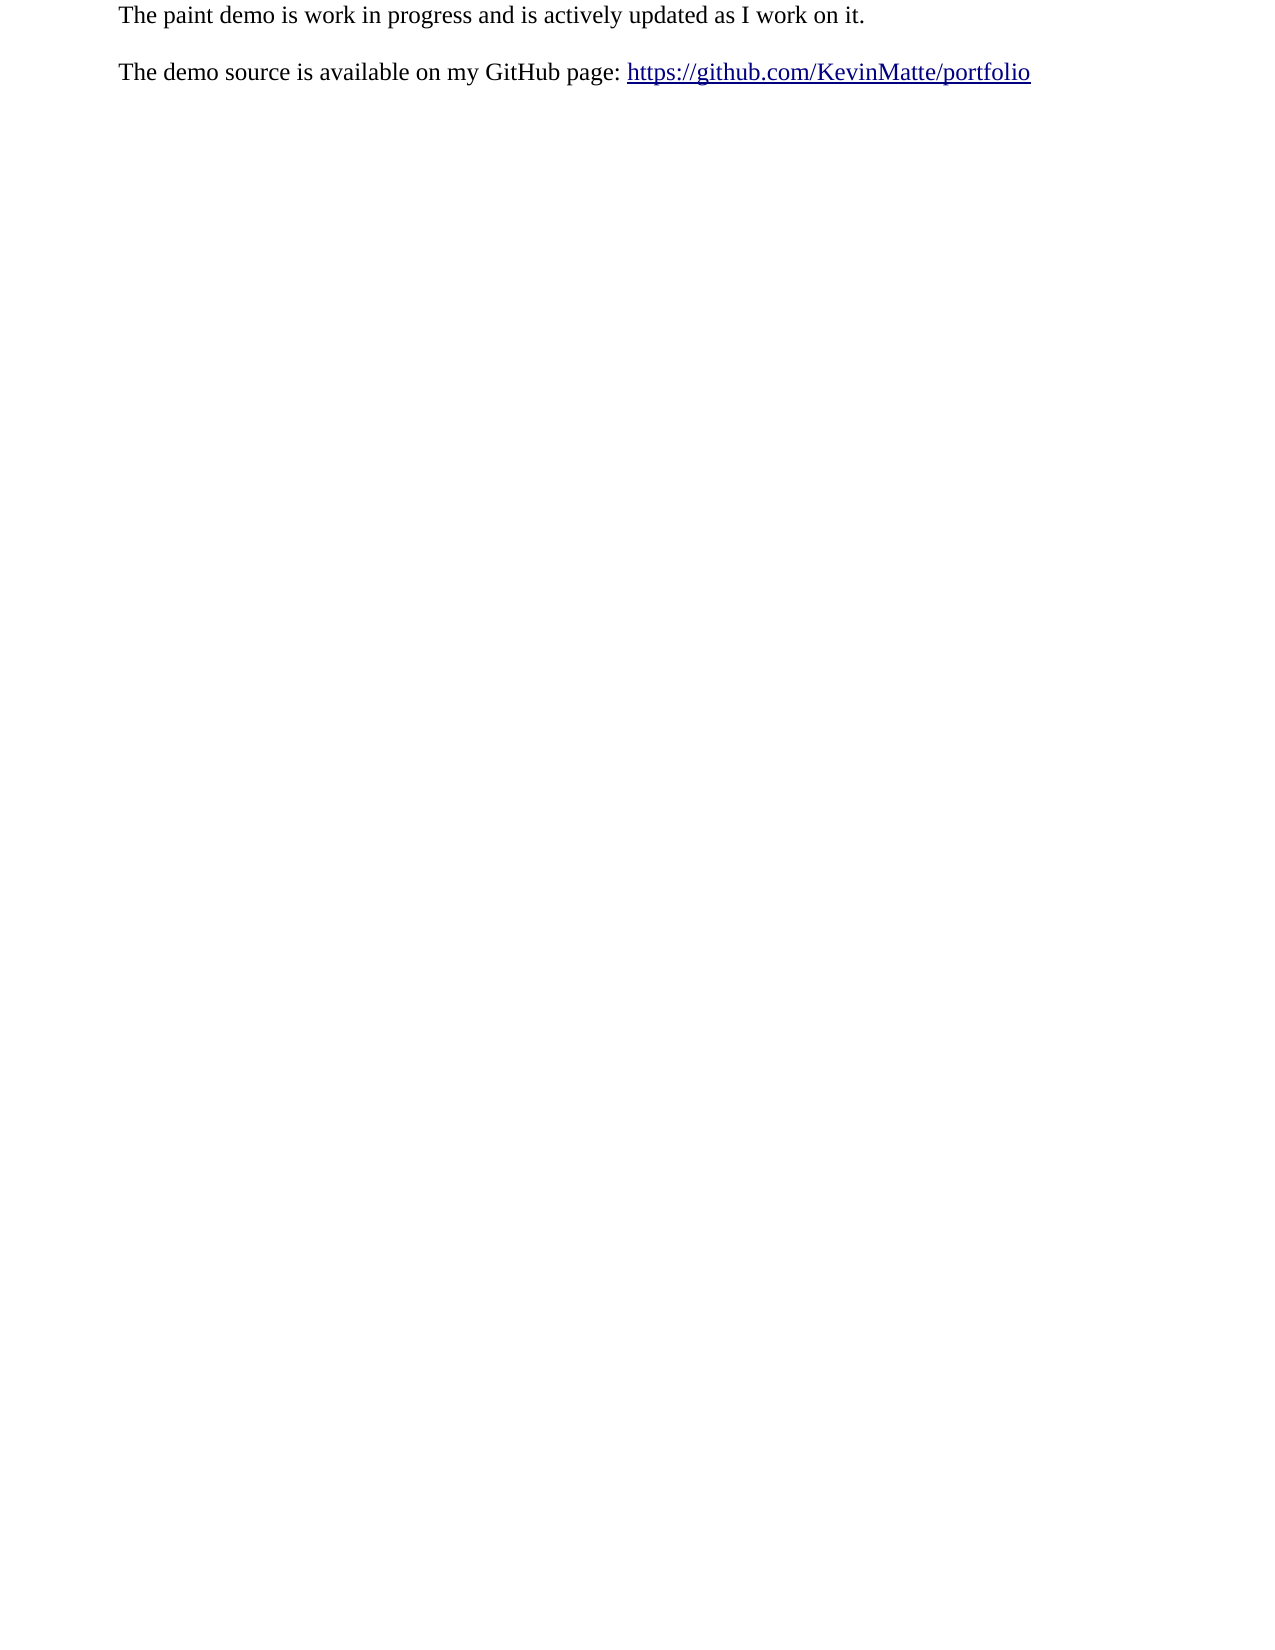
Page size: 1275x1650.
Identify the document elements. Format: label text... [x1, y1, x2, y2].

text The demo source is available on my GitHub page: https://github.com/KevinMatte/portfolio [118, 57, 1157, 86]
text The paint demo is work in progress and is actively updated as I work on it. [118, 0, 1157, 29]
